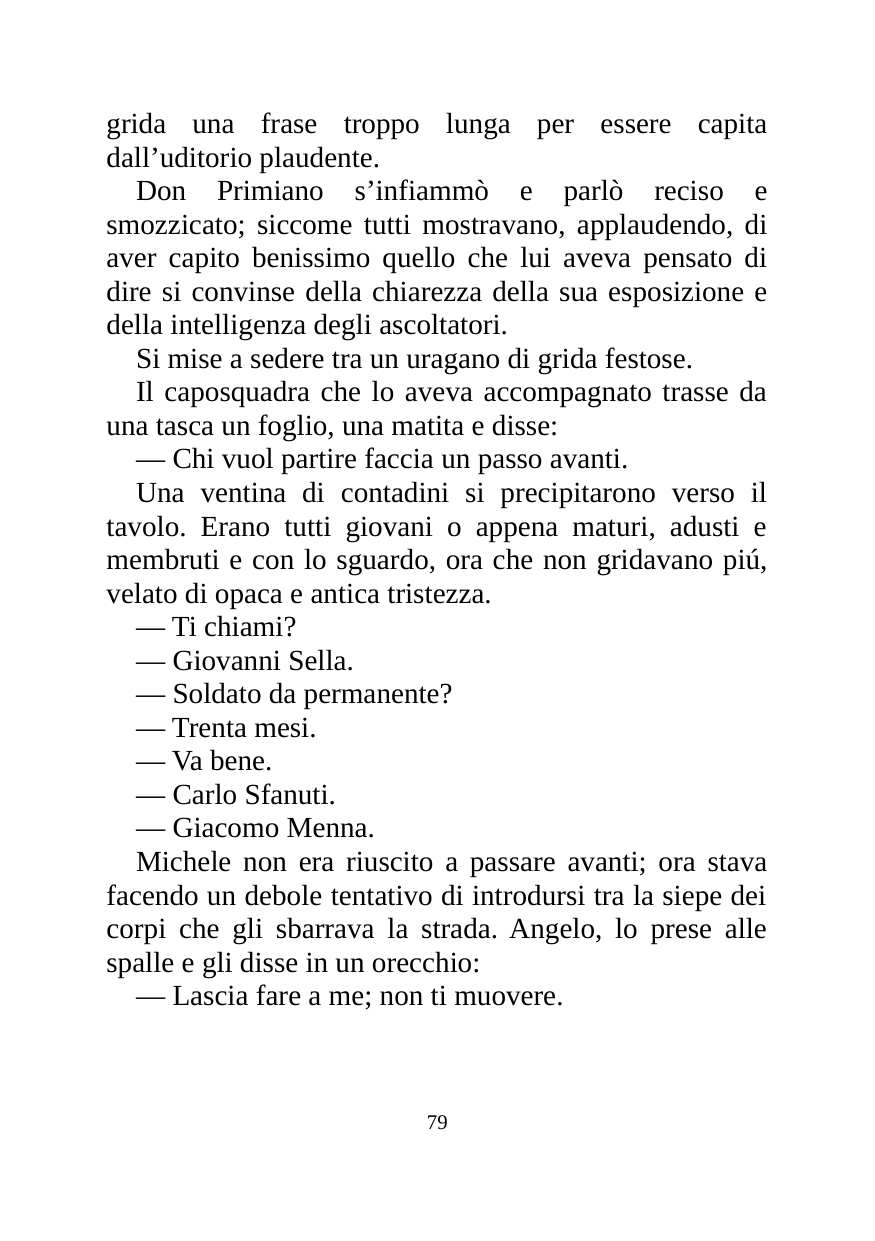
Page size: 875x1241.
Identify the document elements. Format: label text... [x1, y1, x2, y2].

text Don Primiano s’infiammò e parlò reciso e smozzicato; siccome tutti mostravano, applaudendo, di aver capito benissimo quello che lui aveva pensato di dire si convinse della chiarezza della sua esposizione e della intelligenza degli ascoltatori. [106, 173, 768, 341]
text grida una frase troppo lunga per essere capita dall’uditorio plaudente. [106, 106, 768, 173]
text Michele non era riuscito a passare avanti; ora stava facendo un debole tentativo di introdursi tra la siepe dei corpi che gli sbarrava la strada. Angelo, lo prese alle spalle e gli disse in un orecchio: [106, 844, 768, 978]
text — Va bene. [106, 743, 768, 777]
text — Chi vuol partire faccia un passo avanti. [106, 442, 768, 475]
text — Soldato da permanente? [106, 676, 768, 710]
text — Lascia fare a me; non ti muovere. [106, 978, 768, 1012]
text — Giovanni Sella. [106, 643, 768, 676]
text — Giacomo Menna. [106, 811, 768, 844]
text Una ventina di contadini si precipitarono verso il tavolo. Erano tutti giovani o appena maturi, adusti e membruti e con lo sguardo, ora che non gridavano piú, velato di opaca e antica tristezza. [106, 475, 768, 609]
text — Carlo Sfanuti. [106, 777, 768, 811]
text Il caposquadra che lo aveva accompagnato trasse da una tasca un foglio, una matita e disse: [106, 374, 768, 442]
text — Trenta mesi. [106, 710, 768, 743]
text Si mise a sedere tra un uragano di grida festose. [106, 341, 768, 374]
text — Ti chiami? [106, 609, 768, 643]
